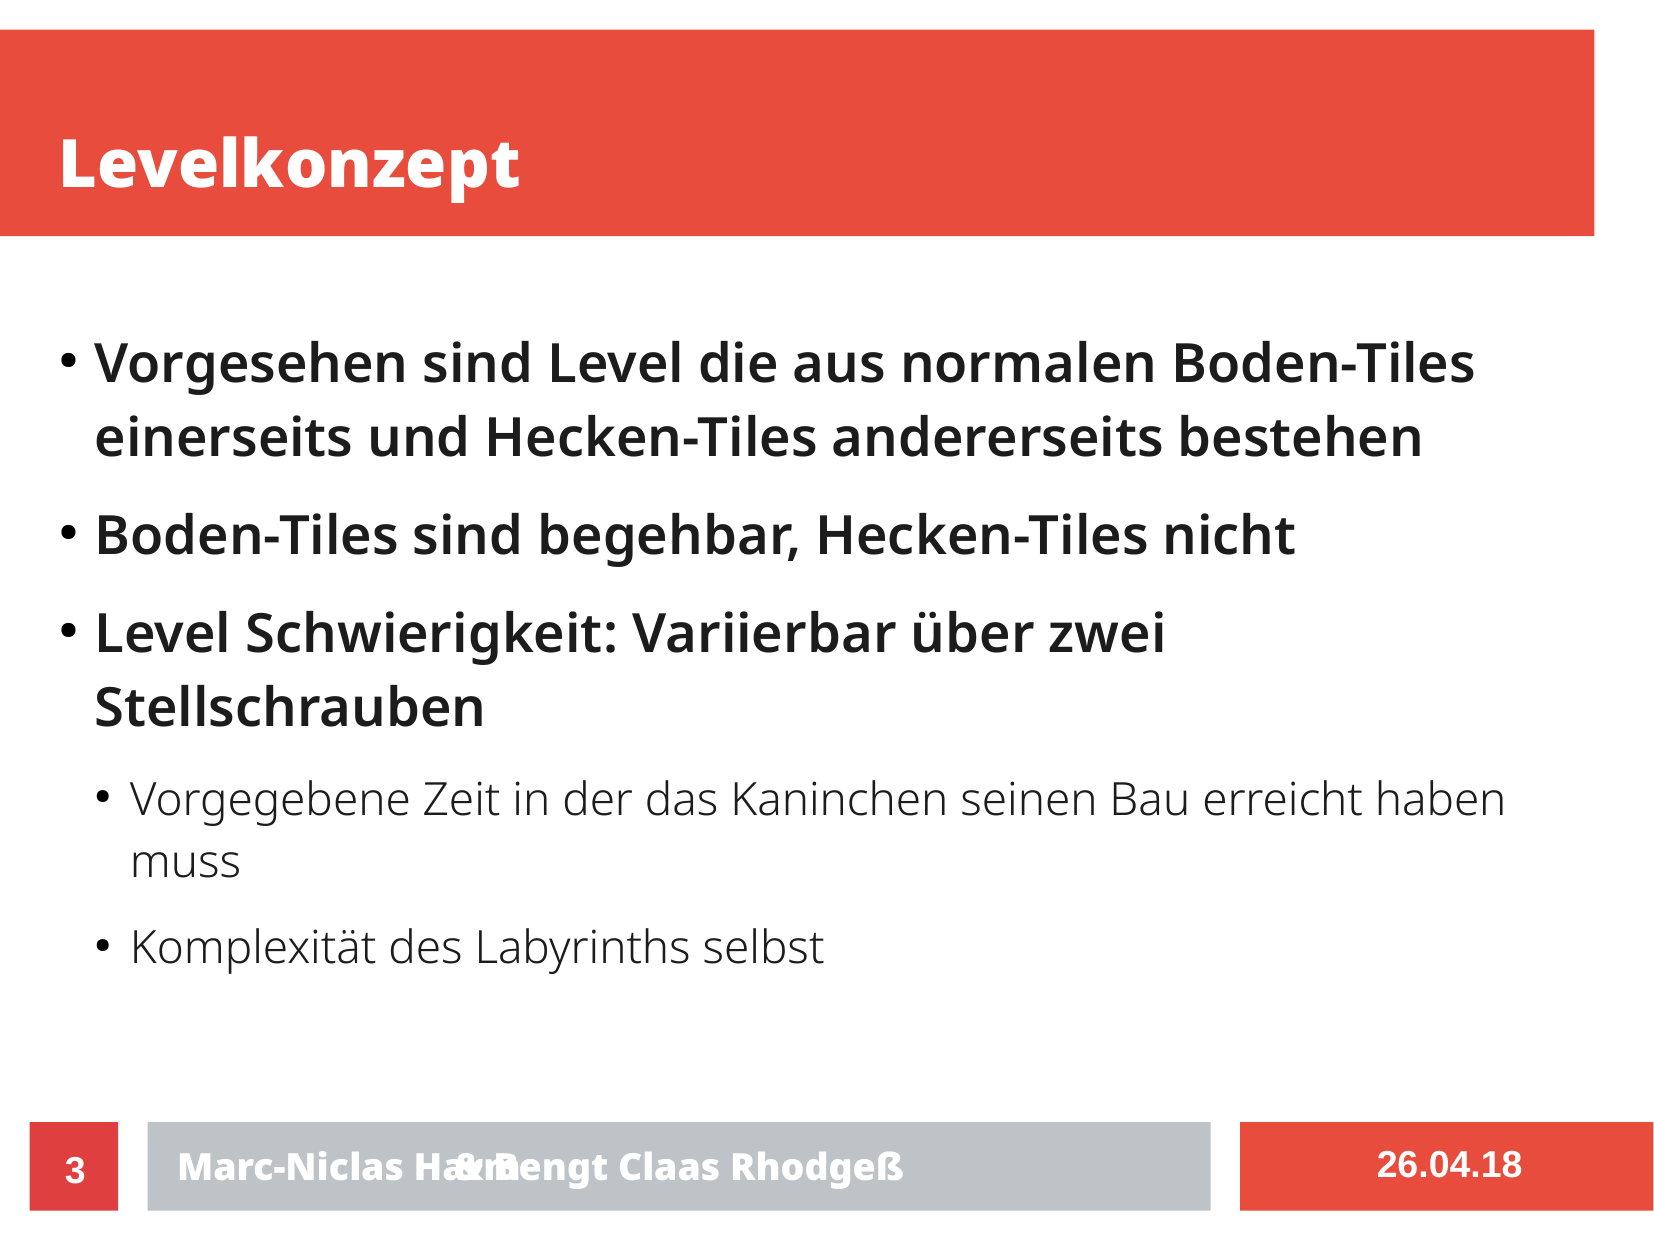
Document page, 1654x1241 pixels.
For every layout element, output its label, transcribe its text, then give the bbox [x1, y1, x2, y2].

title Levelkonzept [59, 59, 1595, 207]
list Vorgesehen sind Level die aus normalen Boden-Tiles einerseits und Hecken-Tiles andererseits bestehen Boden-Tiles sind begehbar, Hecken-Tiles nicht Level Schwierigkeit: Variierbar über zwei Stellschrauben Vorgegebene Zeit in der das Kaninchen seinen Bau erreicht haben muss Komplexität des Labyrinths selbst [59, 324, 1565, 1093]
